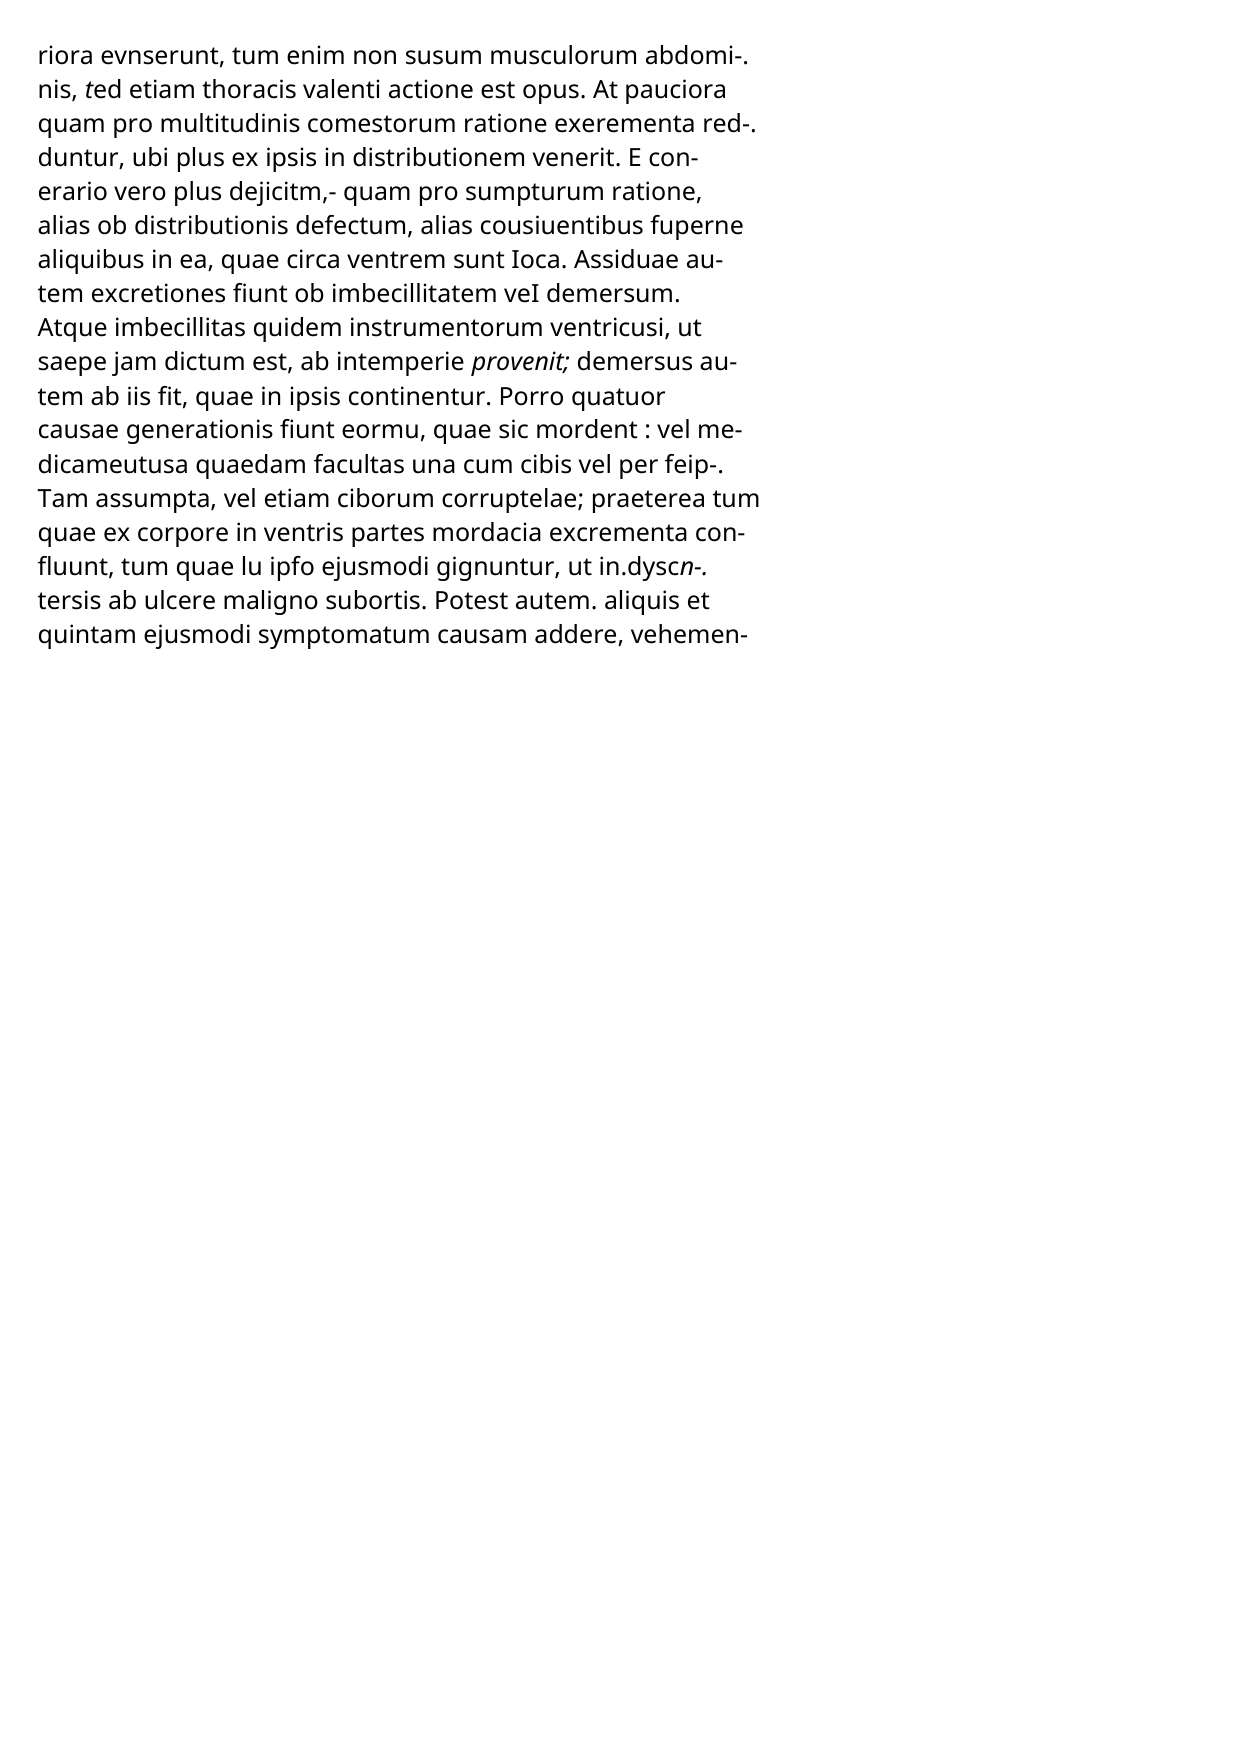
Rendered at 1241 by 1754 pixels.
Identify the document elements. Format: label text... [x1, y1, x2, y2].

text riora evnserunt, tum enim non susum musculorum abdomi-. nis, ted etiam thoracis valenti actione est opus. At pauciora quam pro multitudinis comestorum ratione exerementa red-. duntur, ubi plus ex ipsis in distributionem venerit. E con- erario vero plus dejicitm,- quam pro sumpturum ratione, alias ob distributionis defectum, alias cousiuentibus fuperne aliquibus in ea, quae circa ventrem sunt Ioca. Assiduae au- tem excretiones fiunt ob imbecillitatem veI demersum. Atque imbecillitas quidem instrumentorum ventricusi, ut saepe jam dictum est, ab intemperie provenit; demersus au- tem ab iis fit, quae in ipsis continentur. Porro quatuor causae generationis fiunt eormu, quae sic mordent : vel me- dicameutusa quaedam facultas una cum cibis vel per feip-. Tam assumpta, vel etiam ciborum corruptelae; praeterea tum quae ex corpore in ventris partes mordacia excrementa con- fluunt, tum quae lu ipfo ejusmodi gignuntur, ut in.dyscn-. tersis ab ulcere maligno subortis. Potest autem. aliquis et quintam ejusmodi symptomatum causam addere, vehemen- [37, 37, 1203, 651]
